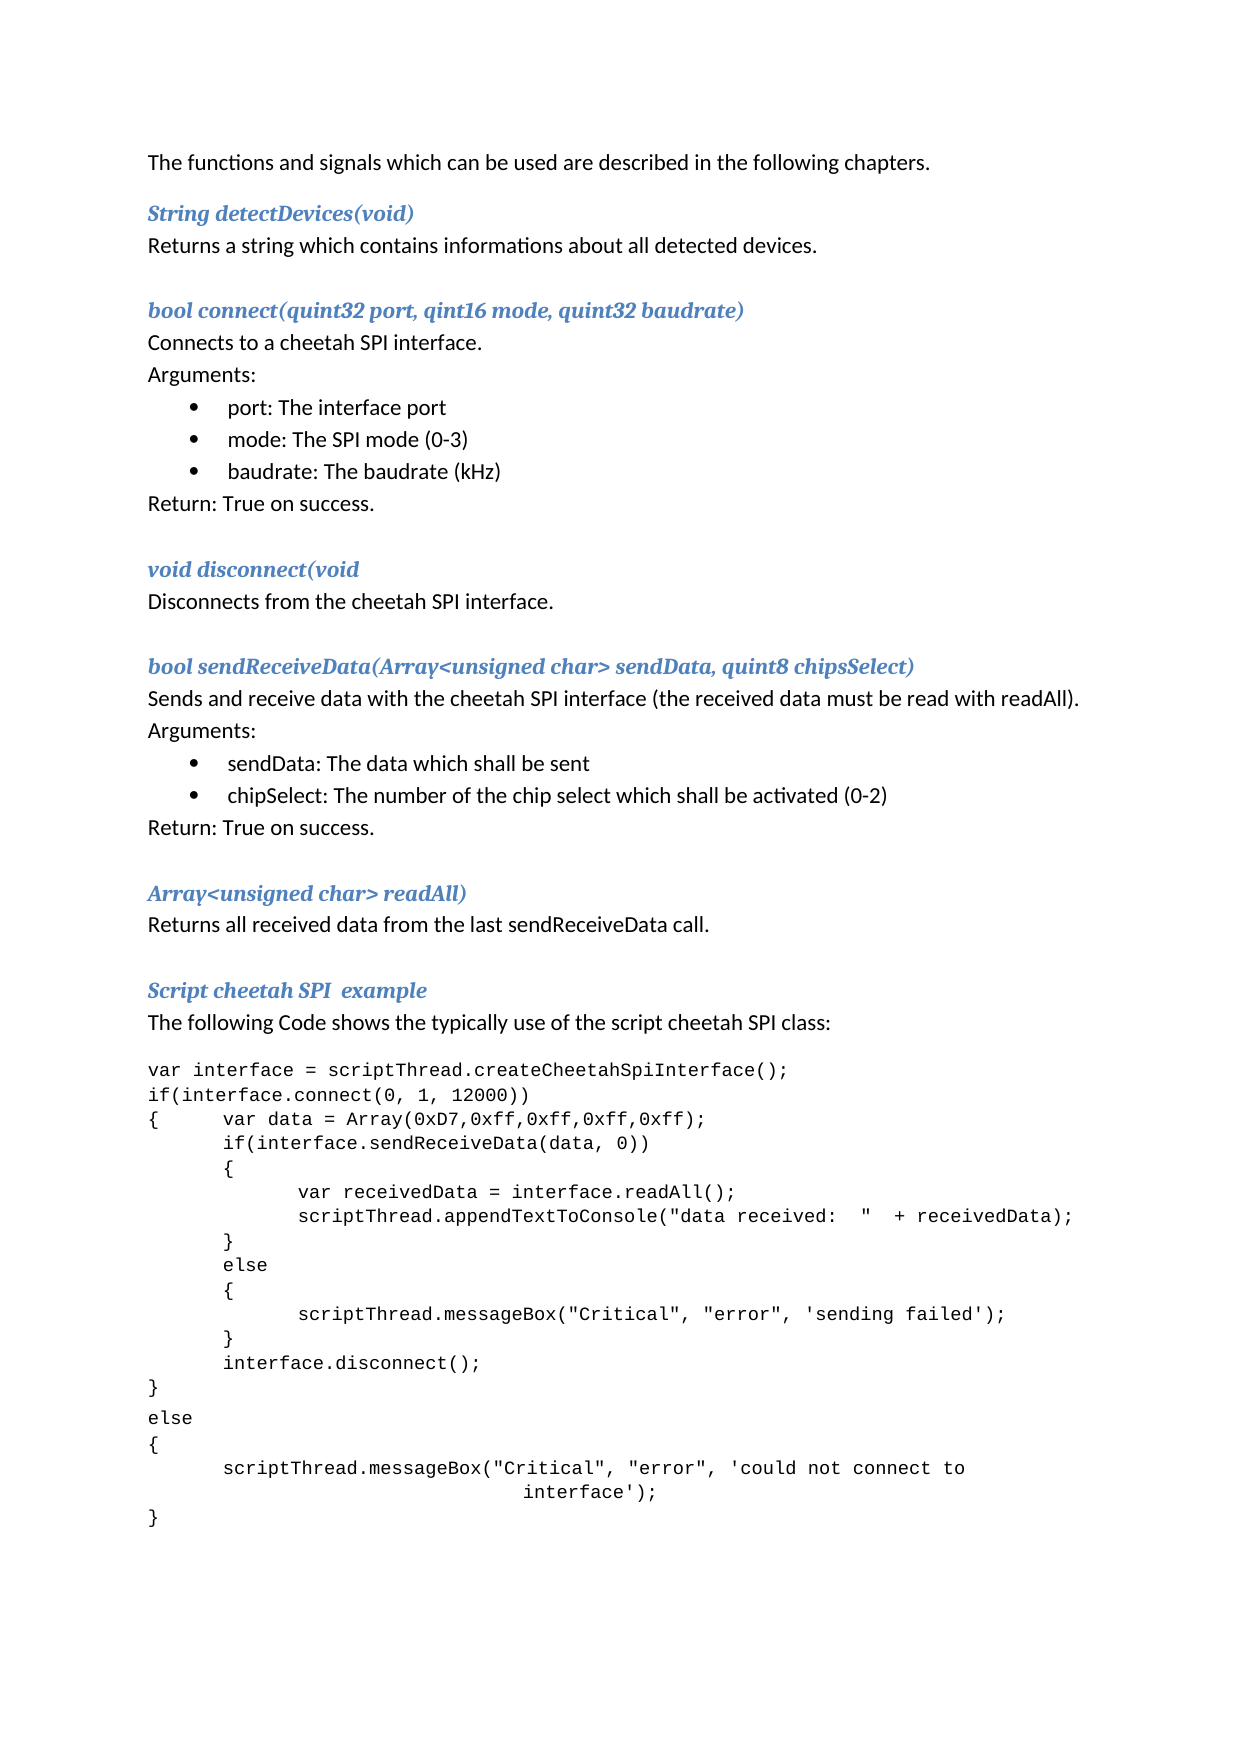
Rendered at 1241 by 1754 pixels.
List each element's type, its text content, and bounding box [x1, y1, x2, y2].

text Arguments: [148, 716, 1093, 744]
text else [74, 1402, 1093, 1430]
text interface.disconnect(); [74, 1353, 1093, 1375]
text Sends and receive data with the cheetah SPI interface (the received data must be read with readAll). [148, 684, 1093, 712]
text Return: True on success. [148, 813, 1093, 841]
text Arguments: [148, 361, 1093, 388]
text { [74, 1158, 1093, 1180]
subtitle bool sendReceiveData(Array<unsigned char> sendData, quint8 chipsSelect) [148, 654, 1093, 680]
text Connects to a cheetah SPI interface. [148, 328, 1093, 356]
text } [74, 1378, 1093, 1399]
subtitle bool connect(quint32 port, qint16 mode, quint32 baudrate) [148, 298, 1093, 324]
subtitle Array<unsigned char> readAll) [148, 880, 1093, 907]
text var receivedData = interface.readAll(); [74, 1183, 1093, 1204]
list chipSelect: The number of the chip select which shall be activated (0-2) [190, 781, 1093, 809]
subtitle void disconnect(void [148, 557, 1093, 583]
text if(interface.connect(0, 1, 12000)) [74, 1085, 1093, 1107]
subtitle String detectDevices(void) [148, 201, 1093, 227]
text } [74, 1329, 1093, 1350]
text } [74, 1232, 1093, 1253]
subtitle Script cheetah SPI example [148, 978, 1093, 1004]
text { var data = Array(0xD7,0xff,0xff,0xff,0xff); [74, 1110, 1093, 1131]
text Disconnects from the cheetah SPI interface. [148, 587, 1093, 615]
text else [74, 1256, 1093, 1277]
text if(interface.sendReceiveData(data, 0)) [74, 1134, 1093, 1155]
list sendData: The data which shall be sent [190, 749, 1093, 777]
text var interface = scriptThread.createCheetahSpiInterface(); [148, 1061, 1093, 1082]
text scriptThread.messageBox("Critical", "error", 'could not connect to interface'); [74, 1459, 1093, 1504]
text } [74, 1508, 1093, 1529]
text Returns a string which contains informations about all detected devices. [148, 231, 1093, 259]
text Returns all received data from the last sendReceiveData call. [148, 911, 1093, 938]
text The functions and signals which can be used are described in the following chapters. [148, 148, 1093, 176]
list mode: The SPI mode (0-3) [190, 425, 1093, 453]
text scriptThread.messageBox("Critical", "error", 'sending failed'); [74, 1305, 1093, 1326]
text The following Code shows the typically use of the script cheetah SPI class: [148, 1008, 1093, 1036]
text { [74, 1434, 1093, 1456]
text Return: True on success. [148, 489, 1093, 517]
text scriptThread.appendTextToConsole("data received: " + receivedData); [74, 1207, 1093, 1228]
text { [74, 1280, 1093, 1302]
list port: The interface port [190, 393, 1093, 421]
list baudrate: The baudrate (kHz) [190, 457, 1093, 485]
